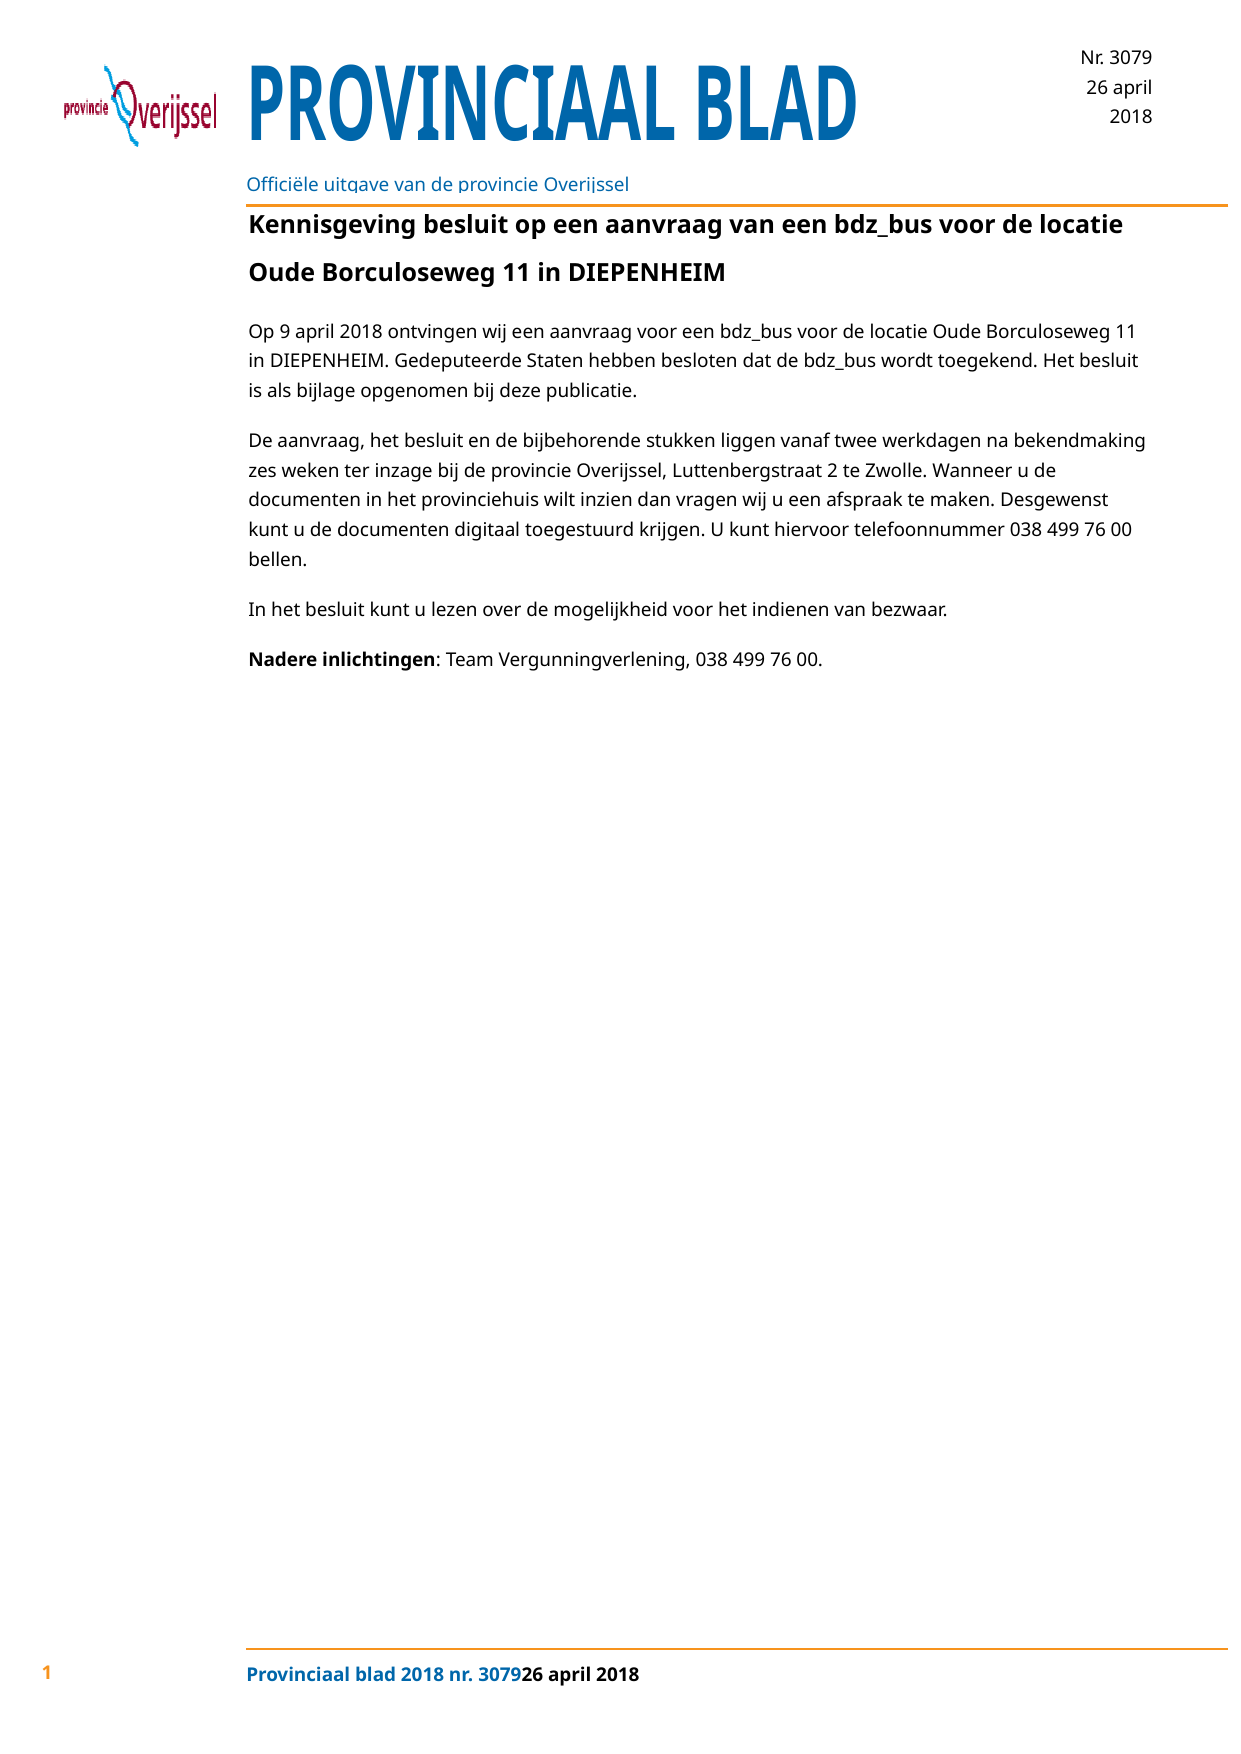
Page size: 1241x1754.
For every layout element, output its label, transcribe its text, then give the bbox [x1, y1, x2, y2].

text In het besluit kunt u lezen over de mogelijkheid voor het indienen van bezwaar. [248, 596, 1152, 622]
picture [41, 47, 231, 172]
text De aanvraag, het besluit en de bijbehorende stukken liggen vanaf twee werkdagen na bekendmaking zes weken ter inzage bij de provincie Overijssel, Luttenbergstraat 2 te Zwolle. Wanneer u de documenten in het provinciehuis wilt inzien dan vragen wij u een afspraak te maken. Desgewenst kunt u de documenten digitaal toegestuurd krijgen. U kunt hiervoor telefoonnummer 038 499 76 00 bellen. [248, 427, 1152, 572]
text Op 9 april 2018 ontvingen wij een aanvraag voor een bdz_bus voor de locatie Oude Borculoseweg 11 in DIEPENHEIM. Gedeputeerde Staten hebben besloten dat de bdz_bus wordt toegekend. Het besluit is als bijlage opgenomen bij deze publicatie. [248, 318, 1152, 403]
text Kennisgeving besluit op een aanvraag van een bdz_bus voor de locatie Oude Borculoseweg 11 in DIEPENHEIM [248, 207, 1152, 288]
text Nadere inlichtingen: Team Vergunningverlening, 038 499 76 00. [248, 647, 1152, 672]
